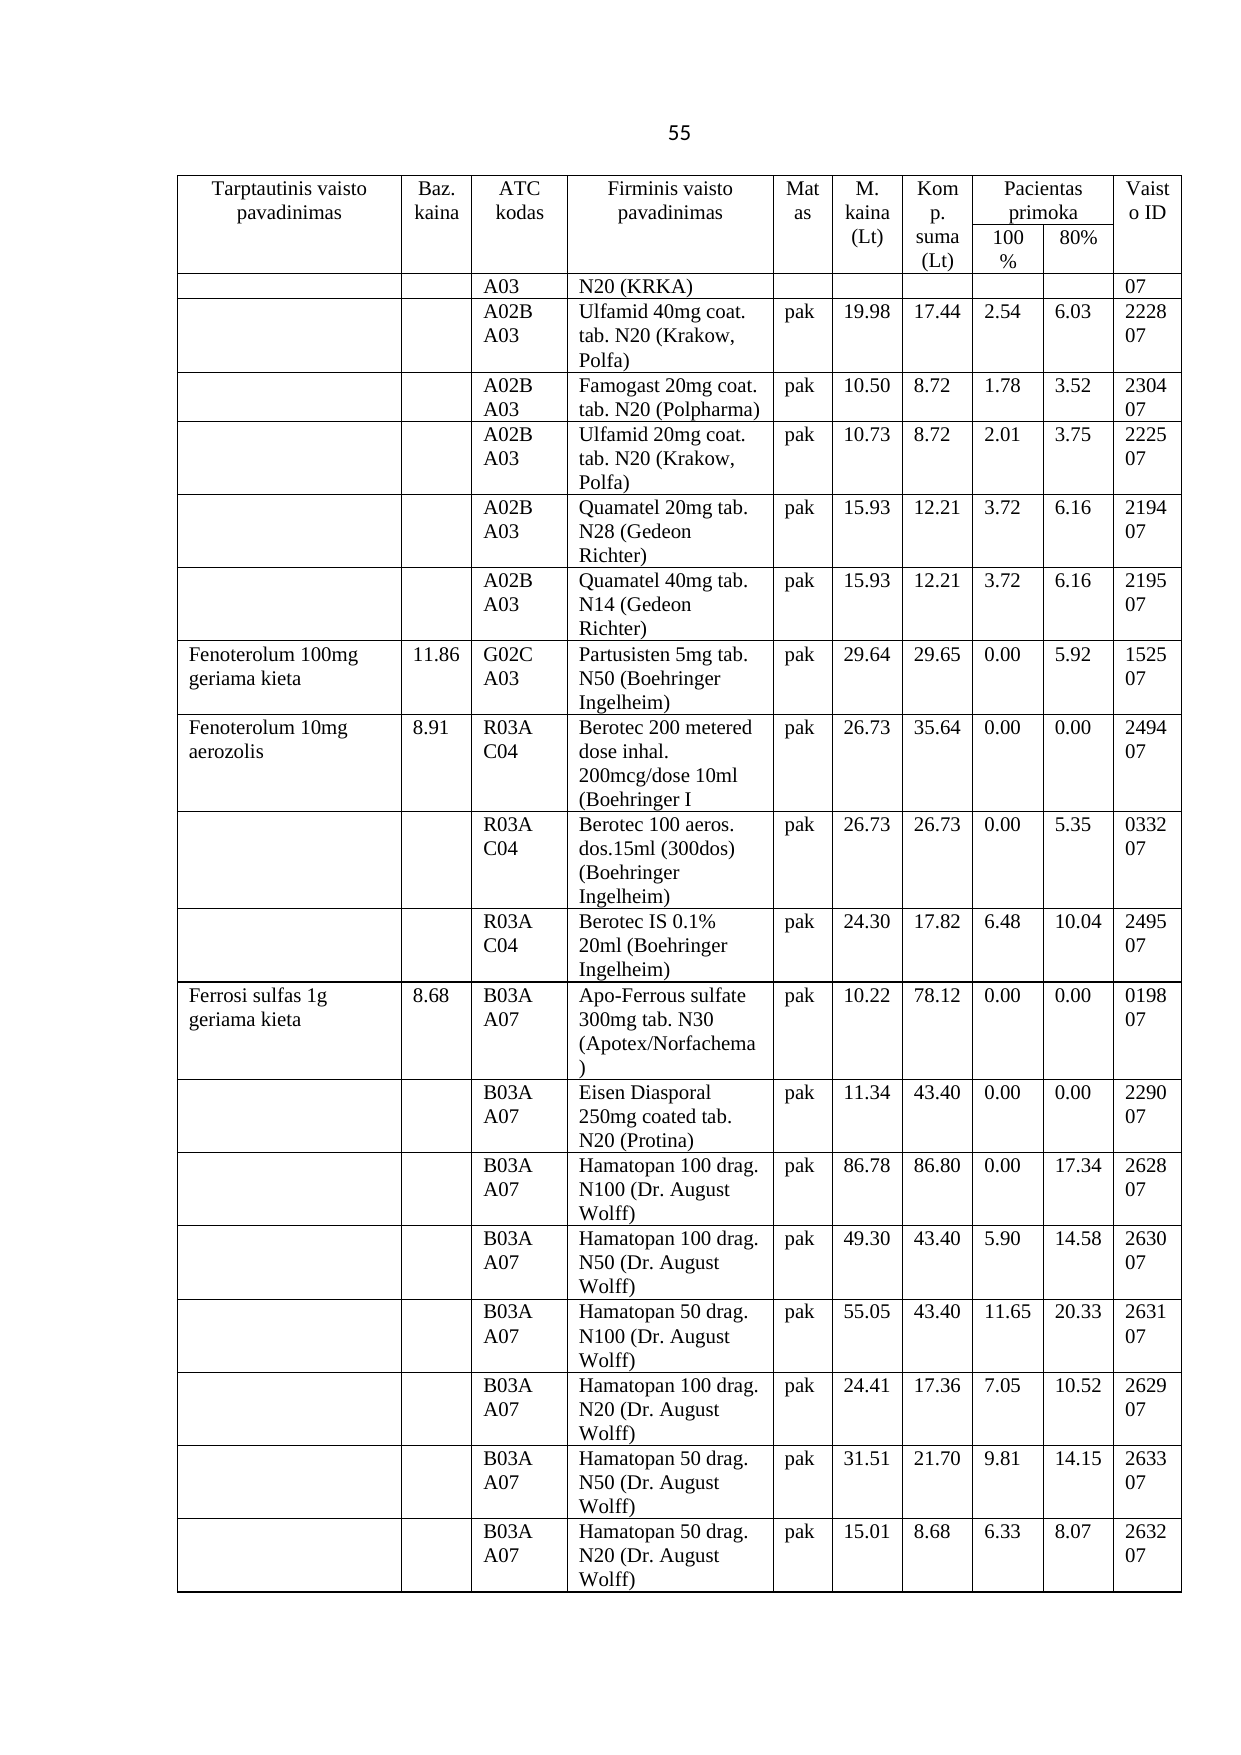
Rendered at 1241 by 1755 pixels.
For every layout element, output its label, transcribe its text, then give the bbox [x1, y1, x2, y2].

table_cell 3.52 [1044, 373, 1113, 421]
table_cell 8.72 [903, 373, 972, 421]
table_cell 14.15 [1044, 1446, 1113, 1518]
table_cell 11.34 [833, 1080, 902, 1152]
table_cell B03A A07 [472, 1153, 567, 1225]
table_cell B03A A07 [472, 1446, 567, 1518]
table_cell B03A A07 [472, 1373, 567, 1445]
table_cell Eisen Diasporal 250mg coated tab. N20 (Protina) [568, 1080, 773, 1152]
table_cell [178, 299, 401, 372]
table_cell pak [774, 1226, 832, 1298]
table_cell 29.64 [833, 641, 902, 714]
table_cell 10.50 [833, 373, 902, 421]
table_cell [402, 568, 471, 640]
table_cell pak [774, 1153, 832, 1225]
table_cell [402, 495, 471, 567]
table_cell 262807 [1114, 1153, 1181, 1225]
table_cell pak [774, 983, 832, 1079]
table_cell 222507 [1114, 422, 1181, 494]
table_cell [178, 1153, 401, 1225]
table_cell pak [774, 641, 832, 714]
table_cell pak [774, 1519, 832, 1591]
table_cell 263307 [1114, 1446, 1181, 1518]
table_cell [402, 1300, 471, 1372]
table_cell pak [774, 422, 832, 494]
table_cell 0.00 [973, 812, 1043, 908]
table_cell [178, 909, 401, 981]
table_cell [178, 373, 401, 421]
table_cell 100% [973, 225, 1043, 273]
table_cell [402, 422, 471, 494]
table_cell 6.16 [1044, 495, 1113, 567]
table_cell [402, 909, 471, 981]
table_cell N20 (KRKA) [568, 274, 773, 298]
table_cell Ulfamid 20mg coat. tab. N20 (Krakow, Polfa) [568, 422, 773, 494]
table_cell 26.73 [903, 812, 972, 908]
table_cell 43.40 [903, 1080, 972, 1152]
table_cell 8.68 [402, 983, 471, 1079]
table_cell [973, 274, 1043, 298]
table_cell R03A C04 [472, 909, 567, 981]
table_cell [402, 1153, 471, 1225]
table_cell [402, 373, 471, 421]
table_cell 7.05 [973, 1373, 1043, 1445]
table_cell 17.36 [903, 1373, 972, 1445]
table_cell [774, 274, 832, 298]
table_cell 8.07 [1044, 1519, 1113, 1591]
table_cell pak [774, 373, 832, 421]
table_cell pak [774, 1446, 832, 1518]
table_cell 262907 [1114, 1373, 1181, 1445]
table_cell 0.00 [973, 641, 1043, 714]
table_cell 17.44 [903, 299, 972, 372]
table_cell 230407 [1114, 373, 1181, 421]
table_cell Quamatel 40mg tab. N14 (Gedeon Richter) [568, 568, 773, 640]
table_cell pak [774, 1080, 832, 1152]
table_cell Fenoterolum 10mg aerozolis [178, 715, 401, 811]
table_header Baz. kaina [402, 176, 471, 273]
table_cell 12.21 [903, 495, 972, 567]
table_cell 6.48 [973, 909, 1043, 981]
table_cell [833, 274, 902, 298]
table_cell 222807 [1114, 299, 1181, 372]
table_cell [178, 274, 401, 298]
table_cell 11.86 [402, 641, 471, 714]
table_cell 49.30 [833, 1226, 902, 1298]
table_cell 5.90 [973, 1226, 1043, 1298]
table_cell A03 [472, 274, 567, 298]
table_cell 43.40 [903, 1300, 972, 1372]
table_cell Hamatopan 100 drag. N100 (Dr. August Wolff) [568, 1153, 773, 1225]
table_cell [178, 1226, 401, 1298]
table_cell pak [774, 1373, 832, 1445]
table_cell 3.72 [973, 495, 1043, 567]
table_cell pak [774, 1300, 832, 1372]
table_cell [402, 1446, 471, 1518]
table_cell 11.65 [973, 1300, 1043, 1372]
table_cell A02B A03 [472, 373, 567, 421]
table_cell 26.73 [833, 715, 902, 811]
table_cell 8.68 [903, 1519, 972, 1591]
table_cell [402, 274, 471, 298]
table_cell R03A C04 [472, 812, 567, 908]
table_cell 24.30 [833, 909, 902, 981]
table_cell [402, 812, 471, 908]
table_cell 15.93 [833, 568, 902, 640]
table_cell 219407 [1114, 495, 1181, 567]
table_cell [178, 568, 401, 640]
table_cell 033207 [1114, 812, 1181, 908]
table_cell Apo-Ferrous sulfate 300mg tab. N30 (Apotex/Norfachema) [568, 983, 773, 1079]
table_cell A02B A03 [472, 422, 567, 494]
table_cell Hamatopan 50 drag. N100 (Dr. August Wolff) [568, 1300, 773, 1372]
table_cell Berotec IS 0.1% 20ml (Boehringer Ingelheim) [568, 909, 773, 981]
table_cell 3.72 [973, 568, 1043, 640]
table_header Pacientas primoka [973, 176, 1113, 224]
table_cell [178, 1300, 401, 1372]
table_cell 29.65 [903, 641, 972, 714]
table_cell 86.78 [833, 1153, 902, 1225]
table_cell B03A A07 [472, 983, 567, 1079]
table_cell 0.00 [973, 983, 1043, 1079]
table_cell [178, 812, 401, 908]
table_cell [402, 1226, 471, 1298]
table_cell 10.04 [1044, 909, 1113, 981]
table_cell 6.16 [1044, 568, 1113, 640]
table_cell 10.73 [833, 422, 902, 494]
table_cell [1044, 274, 1113, 298]
table_cell 0.00 [973, 715, 1043, 811]
table_cell 5.35 [1044, 812, 1113, 908]
table_cell 10.52 [1044, 1373, 1113, 1445]
table_cell 15.93 [833, 495, 902, 567]
table_cell [178, 422, 401, 494]
table_cell A02B A03 [472, 299, 567, 372]
table_cell 229007 [1114, 1080, 1181, 1152]
table_cell 6.03 [1044, 299, 1113, 372]
table_cell [402, 1373, 471, 1445]
table_cell R03A C04 [472, 715, 567, 811]
table_cell 1.78 [973, 373, 1043, 421]
table_cell 263207 [1114, 1519, 1181, 1591]
table_cell 6.33 [973, 1519, 1043, 1591]
table_cell Hamatopan 100 drag. N20 (Dr. August Wolff) [568, 1373, 773, 1445]
table_cell 9.81 [973, 1446, 1043, 1518]
table_cell [178, 1080, 401, 1152]
table_cell 17.34 [1044, 1153, 1113, 1225]
table_cell [402, 1080, 471, 1152]
table_cell pak [774, 299, 832, 372]
table_cell Quamatel 20mg tab. N28 (Gedeon Richter) [568, 495, 773, 567]
table_cell Famogast 20mg coat. tab. N20 (Polpharma) [568, 373, 773, 421]
table_cell 152507 [1114, 641, 1181, 714]
table_cell B03A A07 [472, 1226, 567, 1298]
table_cell Hamatopan 100 drag. N50 (Dr. August Wolff) [568, 1226, 773, 1298]
table_cell 5.92 [1044, 641, 1113, 714]
table_cell 249507 [1114, 909, 1181, 981]
table_cell 07 [1114, 274, 1181, 298]
table_cell 0.00 [973, 1080, 1043, 1152]
table_cell 20.33 [1044, 1300, 1113, 1372]
table_cell 35.64 [903, 715, 972, 811]
table_cell 31.51 [833, 1446, 902, 1518]
table_cell 78.12 [903, 983, 972, 1079]
table_cell 249407 [1114, 715, 1181, 811]
table_cell Berotec 200 metered dose inhal. 200mcg/dose 10ml (Boehringer I [568, 715, 773, 811]
table_cell 12.21 [903, 568, 972, 640]
table_cell 263007 [1114, 1226, 1181, 1298]
table_cell [178, 495, 401, 567]
table_cell 219507 [1114, 568, 1181, 640]
table_cell [402, 1519, 471, 1591]
table_cell 80% [1044, 225, 1113, 273]
table_cell 21.70 [903, 1446, 972, 1518]
table_header Firminis vaisto pavadinimas [568, 176, 773, 273]
table_cell 8.91 [402, 715, 471, 811]
table_cell 19.98 [833, 299, 902, 372]
table_cell [903, 274, 972, 298]
table_cell G02C A03 [472, 641, 567, 714]
table_cell 8.72 [903, 422, 972, 494]
table_cell Hamatopan 50 drag. N50 (Dr. August Wolff) [568, 1446, 773, 1518]
table_cell 17.82 [903, 909, 972, 981]
table_cell 43.40 [903, 1226, 972, 1298]
table_cell B03A A07 [472, 1519, 567, 1591]
table_cell pak [774, 909, 832, 981]
table_cell B03A A07 [472, 1080, 567, 1152]
table_cell pak [774, 495, 832, 567]
table_cell [178, 1446, 401, 1518]
table_cell B03A A07 [472, 1300, 567, 1372]
table_header Tarptautinis vaisto pavadinimas [178, 176, 401, 273]
table_header Komp. suma (Lt) [903, 176, 972, 273]
table_cell 2.01 [973, 422, 1043, 494]
table_cell pak [774, 568, 832, 640]
table_cell 15.01 [833, 1519, 902, 1591]
table_header Vaisto ID [1114, 176, 1181, 273]
table_cell 14.58 [1044, 1226, 1113, 1298]
table_cell 019807 [1114, 983, 1181, 1079]
table_cell 24.41 [833, 1373, 902, 1445]
table_cell A02B A03 [472, 495, 567, 567]
table_cell pak [774, 715, 832, 811]
table_cell 86.80 [903, 1153, 972, 1225]
table_cell 3.75 [1044, 422, 1113, 494]
table_cell Hamatopan 50 drag. N20 (Dr. August Wolff) [568, 1519, 773, 1591]
table_cell Fenoterolum 100mg geriama kieta [178, 641, 401, 714]
table_cell 55.05 [833, 1300, 902, 1372]
table_cell 2.54 [973, 299, 1043, 372]
table_cell Ulfamid 40mg coat. tab. N20 (Krakow, Polfa) [568, 299, 773, 372]
table_cell Berotec 100 aeros. dos.15ml (300dos) (Boehringer Ingelheim) [568, 812, 773, 908]
table_cell 0.00 [1044, 983, 1113, 1079]
table_cell 263107 [1114, 1300, 1181, 1372]
table_cell 0.00 [1044, 715, 1113, 811]
table_cell 26.73 [833, 812, 902, 908]
table_cell 10.22 [833, 983, 902, 1079]
table_cell [178, 1373, 401, 1445]
table_cell 0.00 [1044, 1080, 1113, 1152]
table_header ATC kodas [472, 176, 567, 273]
table_cell pak [774, 812, 832, 908]
table_cell 0.00 [973, 1153, 1043, 1225]
table_cell Ferrosi sulfas 1g geriama kieta [178, 983, 401, 1079]
table_header M. kaina (Lt) [833, 176, 902, 273]
table_cell Partusisten 5mg tab. N50 (Boehringer Ingelheim) [568, 641, 773, 714]
table_cell [178, 1519, 401, 1591]
table_cell A02B A03 [472, 568, 567, 640]
table_header Matas [774, 176, 832, 273]
table_cell [402, 299, 471, 372]
